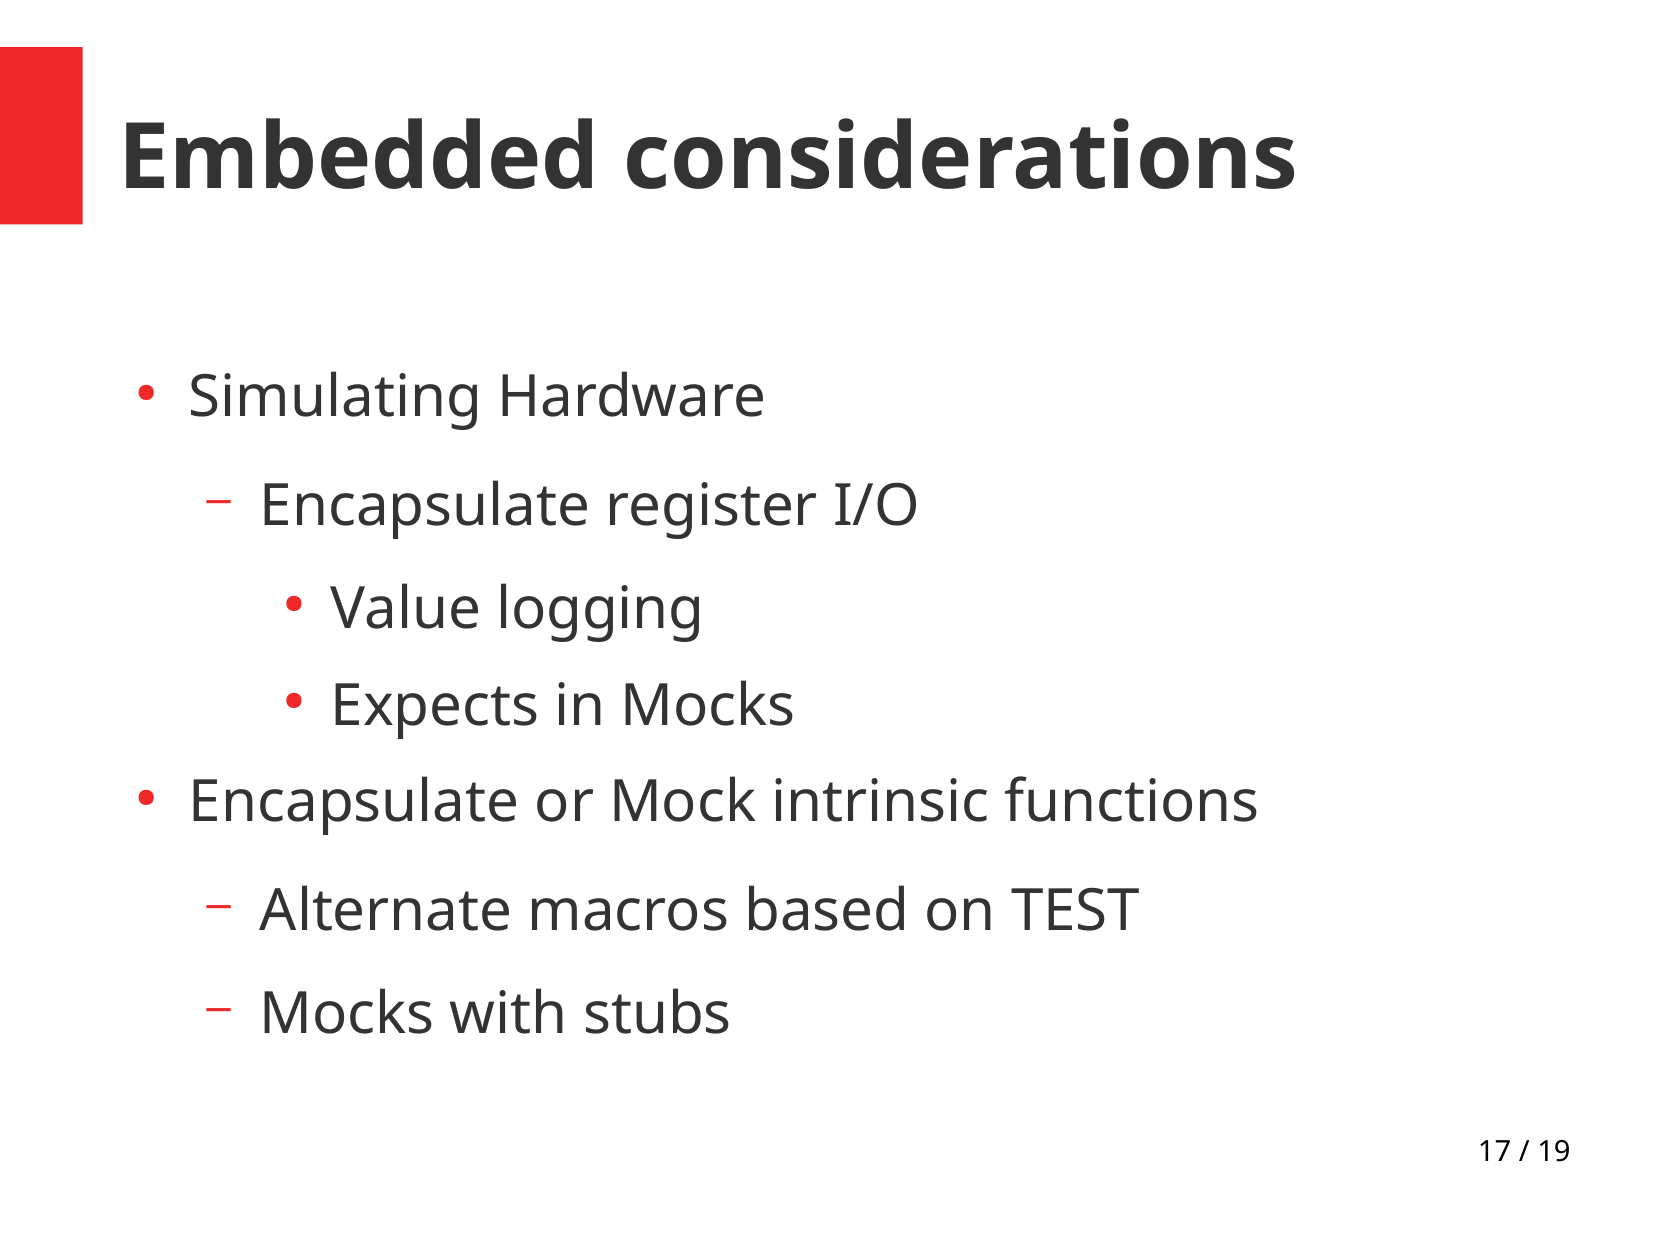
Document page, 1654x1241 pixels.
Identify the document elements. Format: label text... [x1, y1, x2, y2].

title Embedded considerations [118, 49, 1571, 257]
list Simulating Hardware Encapsulate register I/O Value logging Expects in Mocks Encapsulate or Mock intrinsic functions Alternate macros based on TEST Mocks with stubs [118, 354, 1536, 1074]
